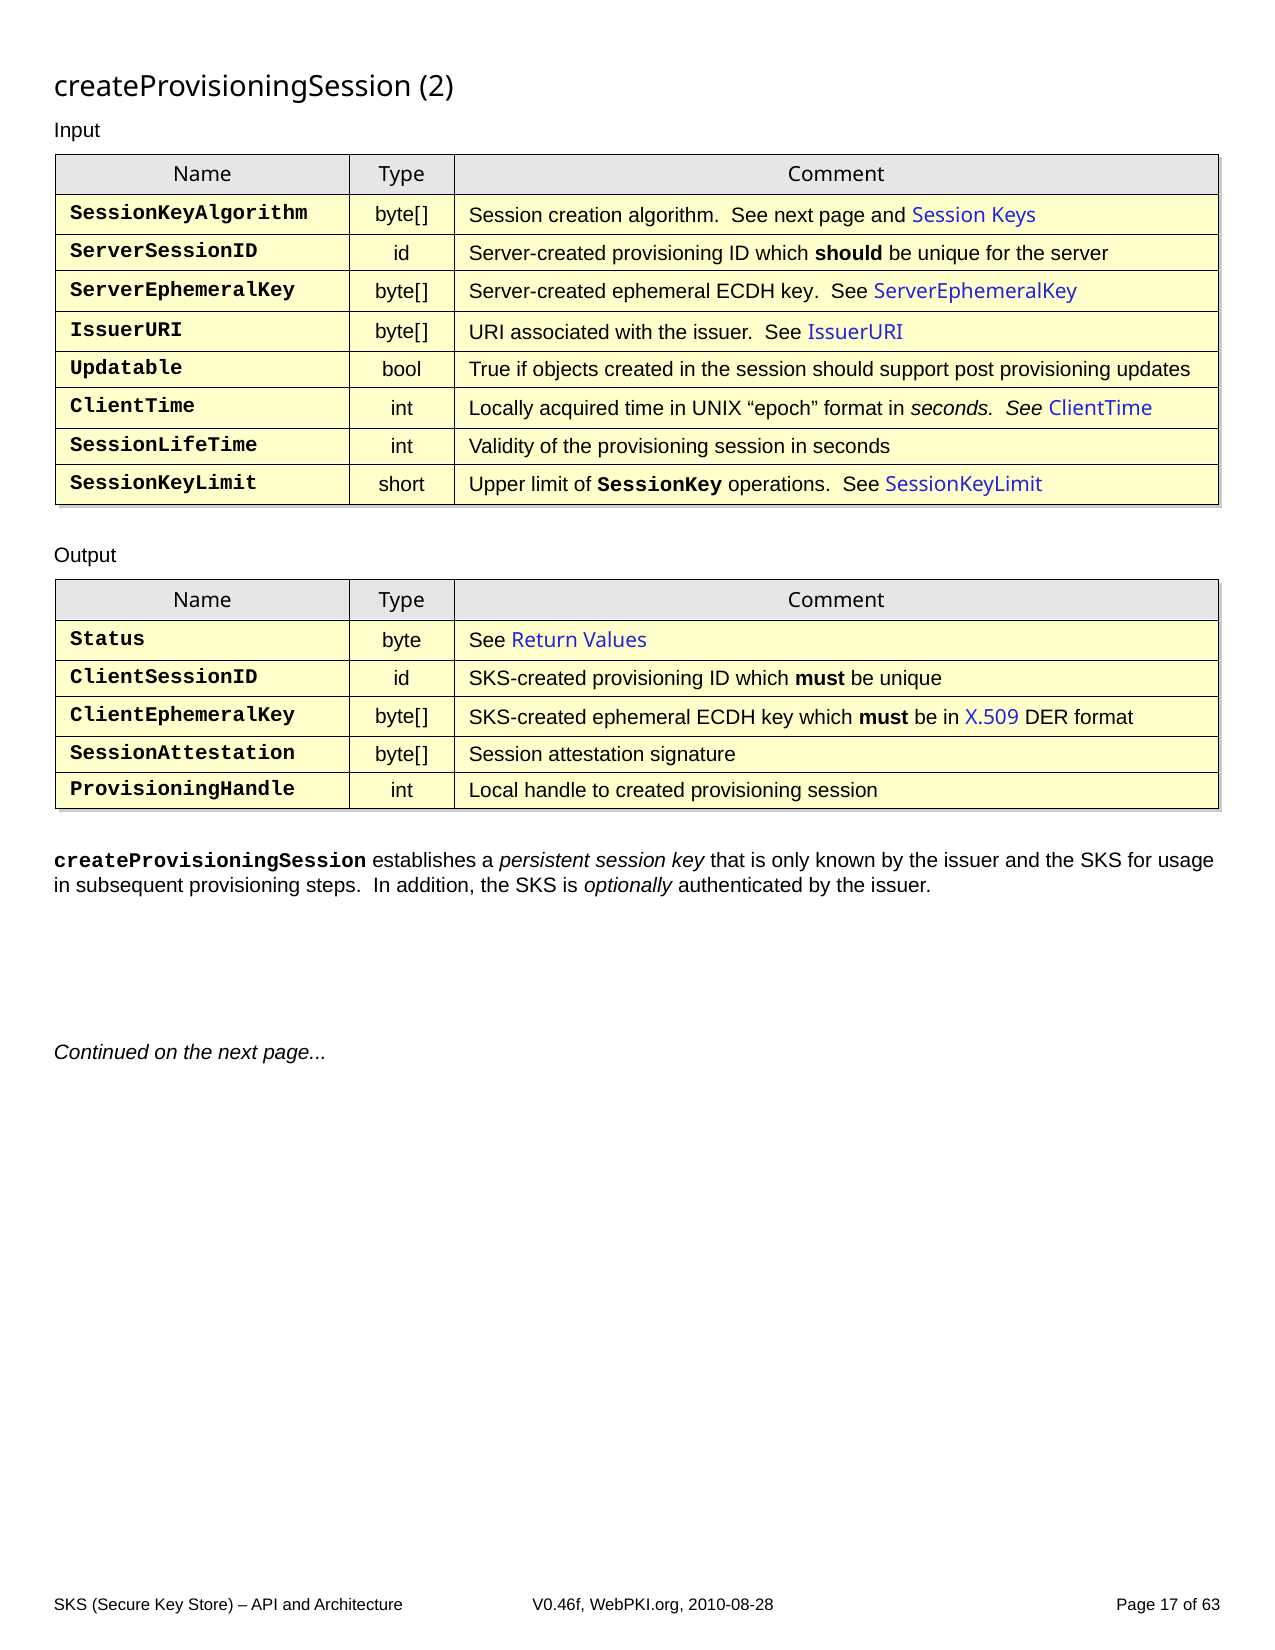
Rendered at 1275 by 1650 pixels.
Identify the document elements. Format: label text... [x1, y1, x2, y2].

table_cell int [350, 429, 454, 463]
table_cell True if objects created in the session should support post provisioning updates [455, 352, 1218, 387]
table_cell ProvisioningHandle [56, 773, 349, 808]
table_cell Status [56, 621, 349, 660]
table_cell byte[ ] [350, 697, 454, 736]
table_cell byte⁮[ ] [350, 195, 454, 234]
table_cell See Return Values [455, 621, 1218, 660]
text Input [54, 118, 1221, 142]
table_header Name [56, 580, 349, 619]
table_cell short [350, 465, 454, 504]
table_cell ClientTime [56, 388, 349, 427]
text Continued on the next page... [54, 1040, 1221, 1064]
table_cell ClientEphemeralKey [56, 697, 349, 736]
table_cell SKS-created ephemeral ECDH key which must be in X.509 DER format [455, 697, 1218, 736]
table_header Comment [455, 155, 1218, 194]
table_cell SessionLifeTime [56, 429, 349, 463]
table_cell SKS-created provisioning ID which must be unique [455, 661, 1218, 696]
table_header Name [56, 155, 349, 194]
table_cell URI associated with the issuer. See IssuerURI [455, 312, 1218, 351]
table_cell Server-created ephemeral ECDH key. See ServerEphemeralKey [455, 271, 1218, 311]
table_cell Validity of the provisioning session in seconds [455, 429, 1218, 463]
table_cell int [350, 388, 454, 427]
table_cell Session attestation signature [455, 737, 1218, 772]
table_cell id [350, 235, 454, 270]
table_header Type [350, 580, 454, 619]
table_header Type [350, 155, 454, 194]
table_cell SessionKeyAlgorithm [56, 195, 349, 234]
table_header Comment [455, 580, 1218, 619]
table_cell ClientSessionID [56, 661, 349, 696]
table_cell SessionKeyLimit [56, 465, 349, 504]
table_cell byte[ ] [350, 271, 454, 311]
table_cell Server-created provisioning ID which should be unique for the server [455, 235, 1218, 270]
subtitle createProvisioningSession (2) [54, 66, 1221, 105]
table_cell byte[ ] [350, 737, 454, 772]
table_cell ServerSessionID [56, 235, 349, 270]
table_cell Local handle to created provisioning session [455, 773, 1218, 808]
table_cell byte⁮[ ] [350, 312, 454, 351]
table_cell byte [350, 621, 454, 660]
table_cell Locally acquired time in UNIX “epoch” format in seconds. See ClientTime [455, 388, 1218, 427]
table_cell Session creation algorithm. See next page and Session Keys [455, 195, 1218, 234]
table_cell Upper limit of SessionKey operations. See SessionKeyLimit [455, 465, 1218, 504]
text Output [54, 543, 1221, 567]
table_cell int [350, 773, 454, 808]
table_cell SessionAttestation [56, 737, 349, 772]
table_cell IssuerURI [56, 312, 349, 351]
text createProvisioningSession establishes a persistent session key that is only known by the issuer and the SKS for usage in subsequent provisioning steps. In addition, the SKS is optionally authenticated by the issuer. [54, 847, 1221, 897]
table_cell ServerEphemeralKey [56, 271, 349, 311]
table_cell id [350, 661, 454, 696]
table_cell Updatable [56, 352, 349, 387]
table_cell bool [350, 352, 454, 387]
